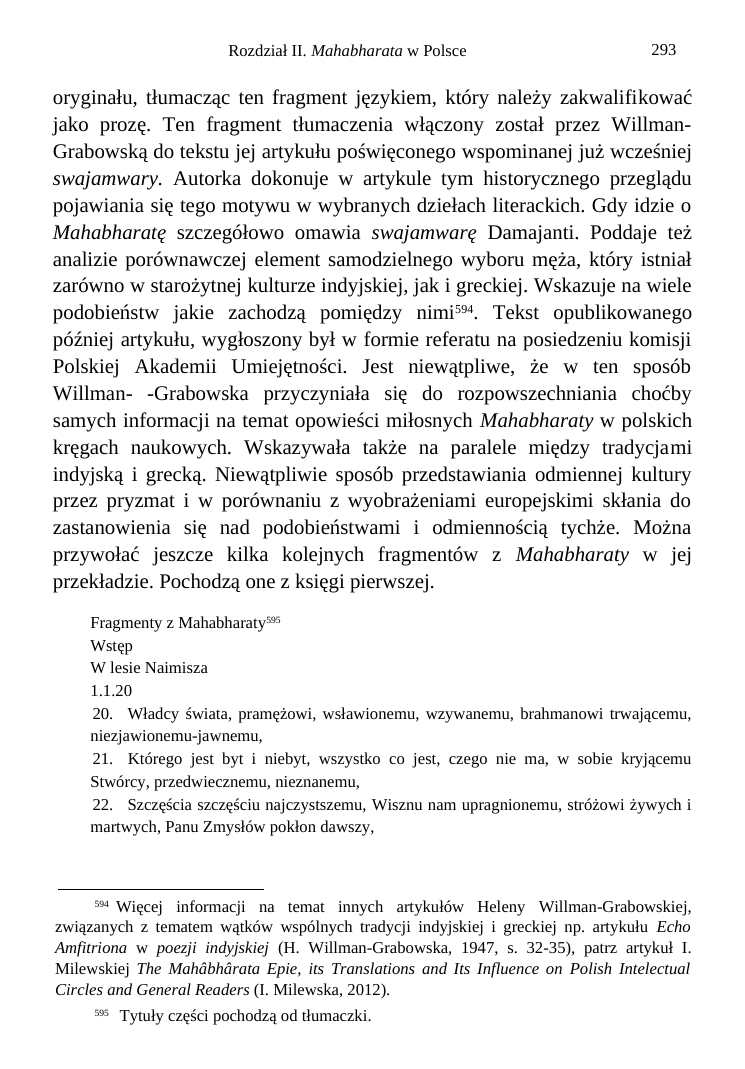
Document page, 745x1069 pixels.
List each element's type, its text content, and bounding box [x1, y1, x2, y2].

text oryginału, tłumacząc ten fragment językiem, który należy zakwalifi­kować jako prozę. Ten fragment tłumaczenia włączony został przez Willman-Grabowską do tekstu jej artykułu poświęconego wspomi­nanej już wcześniej swajamwary. Autorka dokonuje w artykule tym historycznego przeglądu pojawiania się tego motywu w wybranych dziełach literackich. Gdy idzie o Mahabharatę szczegółowo omawia swajamwarę Damajanti. Poddaje też analizie porównawczej element samodzielnego wyboru męża, który istniał zarówno w starożytnej kul­turze indyjskiej, jak i greckiej. Wskazuje na wiele podobieństw jakie zachodzą pomiędzy nimi594. Tekst opublikowanego później artykułu, wygłoszony był w formie referatu na posiedzeniu komisji Polskiej Akademii Umiejętności. Jest niewątpliwe, że w ten sposób Willman- -Grabowska przyczyniała się do rozpowszechniania choćby samych informacji na temat opowieści miłosnych Mahabharaty w polskich kręgach naukowych. Wskazywała także na paralele między tradycja­mi indyjską i grecką. Niewątpliwie sposób przedstawiania odmiennej kultury przez pryzmat i w porównaniu z wyobrażeniami europejskimi skłania do zastanowienia się nad podobieństwami i odmiennością tychże. Można przywołać jeszcze kilka kolejnych fragmentów z Ma­habharaty w jej przekładzie. Pochodzą one z księgi pierwszej. [53, 85, 692, 593]
text Wstęp [53, 635, 692, 654]
text W lesie Naimisza [53, 658, 692, 677]
list Którego jest byt i niebyt, wszystko co jest, czego nie ma, w sobie kryjącemu Stwórcy, przedwiecznemu, nieznanemu, [90, 749, 692, 791]
list Władcy świata, pramężowi, wsławionemu, wzywanemu, brahmanowi trwającemu, niezjawionemu-jawnemu, [90, 703, 692, 745]
text 1.1.20 [53, 681, 692, 700]
text Fragmenty z Mahabharaty595 [53, 613, 692, 632]
text Rozdział II. Mahabharata w Polsce [228, 40, 511, 59]
text 595 Tytuły części pochodzą od tłumaczki. [55, 1006, 692, 1025]
list Szczęścia szczęściu najczystszemu, Wisznu nam upragnionemu, stróżowi żywych i martwych, Panu Zmysłów pokłon dawszy, [90, 794, 692, 836]
text 594 Więcej informacji na temat innych artykułów Heleny Willman-Grabowskiej, związanych z tematem wątków wspólnych tradycji indyjskiej i greckiej np. artykułu Echo Amfitriona w poezji indyjskiej (H. Willman-Grabowska, 1947, s. 32-35), patrz artykuł I. Milewskiej The Mahâbhârata Epie, its Translations and Its Influence on Polish Intelectual Circles and General Readers (I. Milewska, 2012). [55, 896, 692, 999]
text 293 [651, 40, 687, 59]
